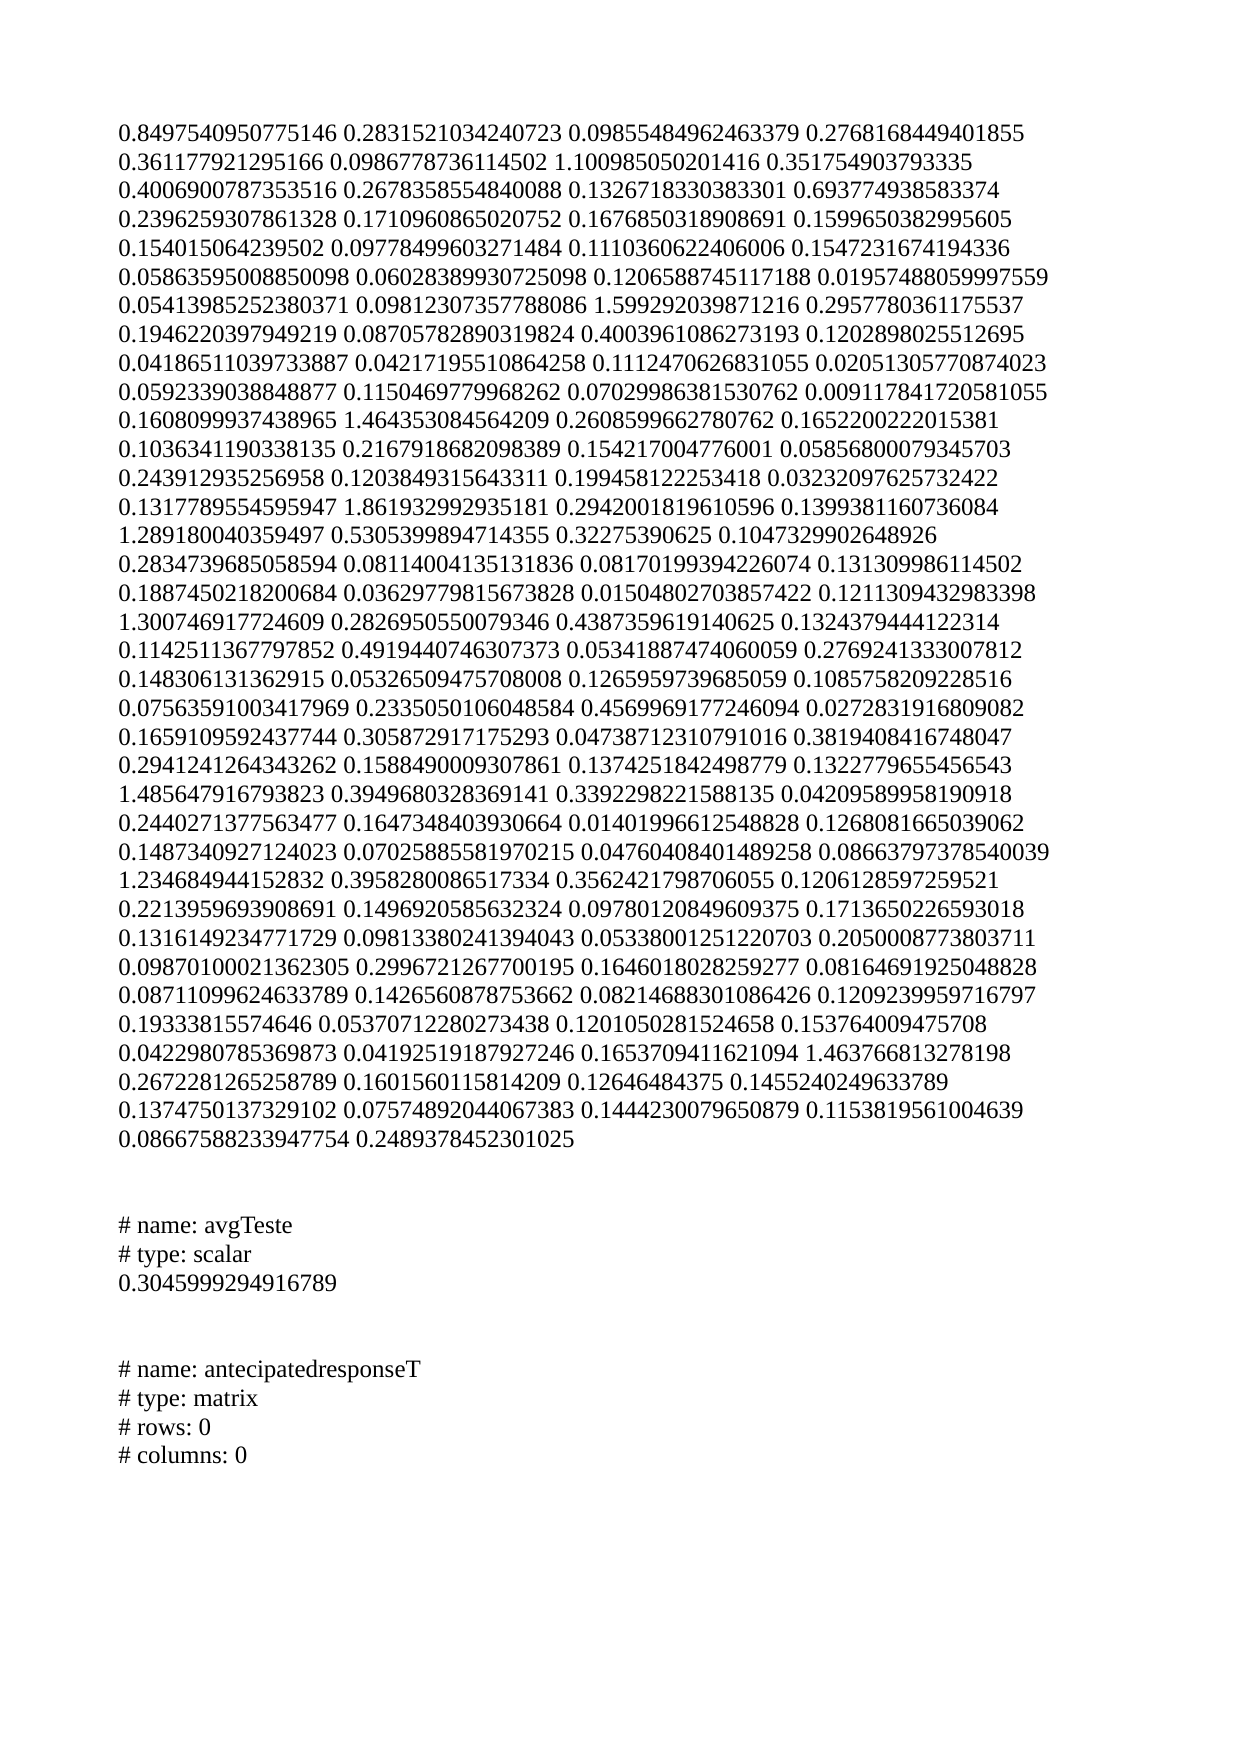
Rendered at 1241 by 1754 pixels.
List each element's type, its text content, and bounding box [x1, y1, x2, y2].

text # name: avgTeste [118, 1211, 1122, 1239]
text # columns: 0 [118, 1441, 1122, 1469]
text # type: scalar [118, 1239, 1122, 1268]
text # rows: 0 [118, 1412, 1122, 1441]
text 0.3045999294916789 [118, 1268, 1122, 1297]
text 0.8497540950775146 0.2831521034240723 0.09855484962463379 0.2768168449401855 0.361177921295166 0.0986778736114502 1.100985050201416 0.351754903793335 0.4006900787353516 0.2678358554840088 0.1326718330383301 0.693774938583374 0.2396259307861328 0.1710960865020752 0.1676850318908691 0.1599650382995605 0.154015064239502 0.09778499603271484 0.1110360622406006 0.1547231674194336 0.05863595008850098 0.06028389930725098 0.1206588745117188 0.01957488059997559 0.05413985252380371 0.09812307357788086 1.599292039871216 0.2957780361175537 0.1946220397949219 0.08705782890319824 0.4003961086273193 0.1202898025512695 0.04186511039733887 0.04217195510864258 0.1112470626831055 0.02051305770874023 0.0592339038848877 0.1150469779968262 0.07029986381530762 0.009117841720581055 0.1608099937438965 1.464353084564209 0.2608599662780762 0.1652200222015381 0.1036341190338135 0.2167918682098389 0.154217004776001 0.05856800079345703 0.243912935256958 0.1203849315643311 0.199458122253418 0.03232097625732422 0.1317789554595947 1.861932992935181 0.2942001819610596 0.1399381160736084 1.289180040359497 0.5305399894714355 0.32275390625 0.1047329902648926 0.2834739685058594 0.08114004135131836 0.08170199394226074 0.131309986114502 0.1887450218200684 0.03629779815673828 0.01504802703857422 0.1211309432983398 1.300746917724609 0.2826950550079346 0.4387359619140625 0.1324379444122314 0.1142511367797852 0.4919440746307373 0.05341887474060059 0.2769241333007812 0.148306131362915 0.05326509475708008 0.1265959739685059 0.1085758209228516 0.07563591003417969 0.2335050106048584 0.4569969177246094 0.0272831916809082 0.1659109592437744 0.305872917175293 0.04738712310791016 0.3819408416748047 0.2941241264343262 0.1588490009307861 0.1374251842498779 0.1322779655456543 1.485647916793823 0.3949680328369141 0.3392298221588135 0.04209589958190918 0.2440271377563477 0.1647348403930664 0.01401996612548828 0.1268081665039062 0.1487340927124023 0.07025885581970215 0.04760408401489258 0.08663797378540039 1.234684944152832 0.3958280086517334 0.3562421798706055 0.1206128597259521 0.2213959693908691 0.1496920585632324 0.09780120849609375 0.1713650226593018 0.1316149234771729 0.09813380241394043 0.05338001251220703 0.2050008773803711 0.09870100021362305 0.2996721267700195 0.1646018028259277 0.08164691925048828 0.08711099624633789 0.1426560878753662 0.08214688301086426 0.1209239959716797 0.19333815574646 0.05370712280273438 0.1201050281524658 0.153764009475708 0.0422980785369873 0.04192519187927246 0.1653709411621094 1.463766813278198 0.2672281265258789 0.1601560115814209 0.12646484375 0.1455240249633789 0.1374750137329102 0.07574892044067383 0.1444230079650879 0.1153819561004639 0.08667588233947754 0.2489378452301025 [118, 118, 1122, 1153]
text # type: matrix [118, 1383, 1122, 1412]
text # name: antecipatedresponseT [118, 1354, 1122, 1383]
